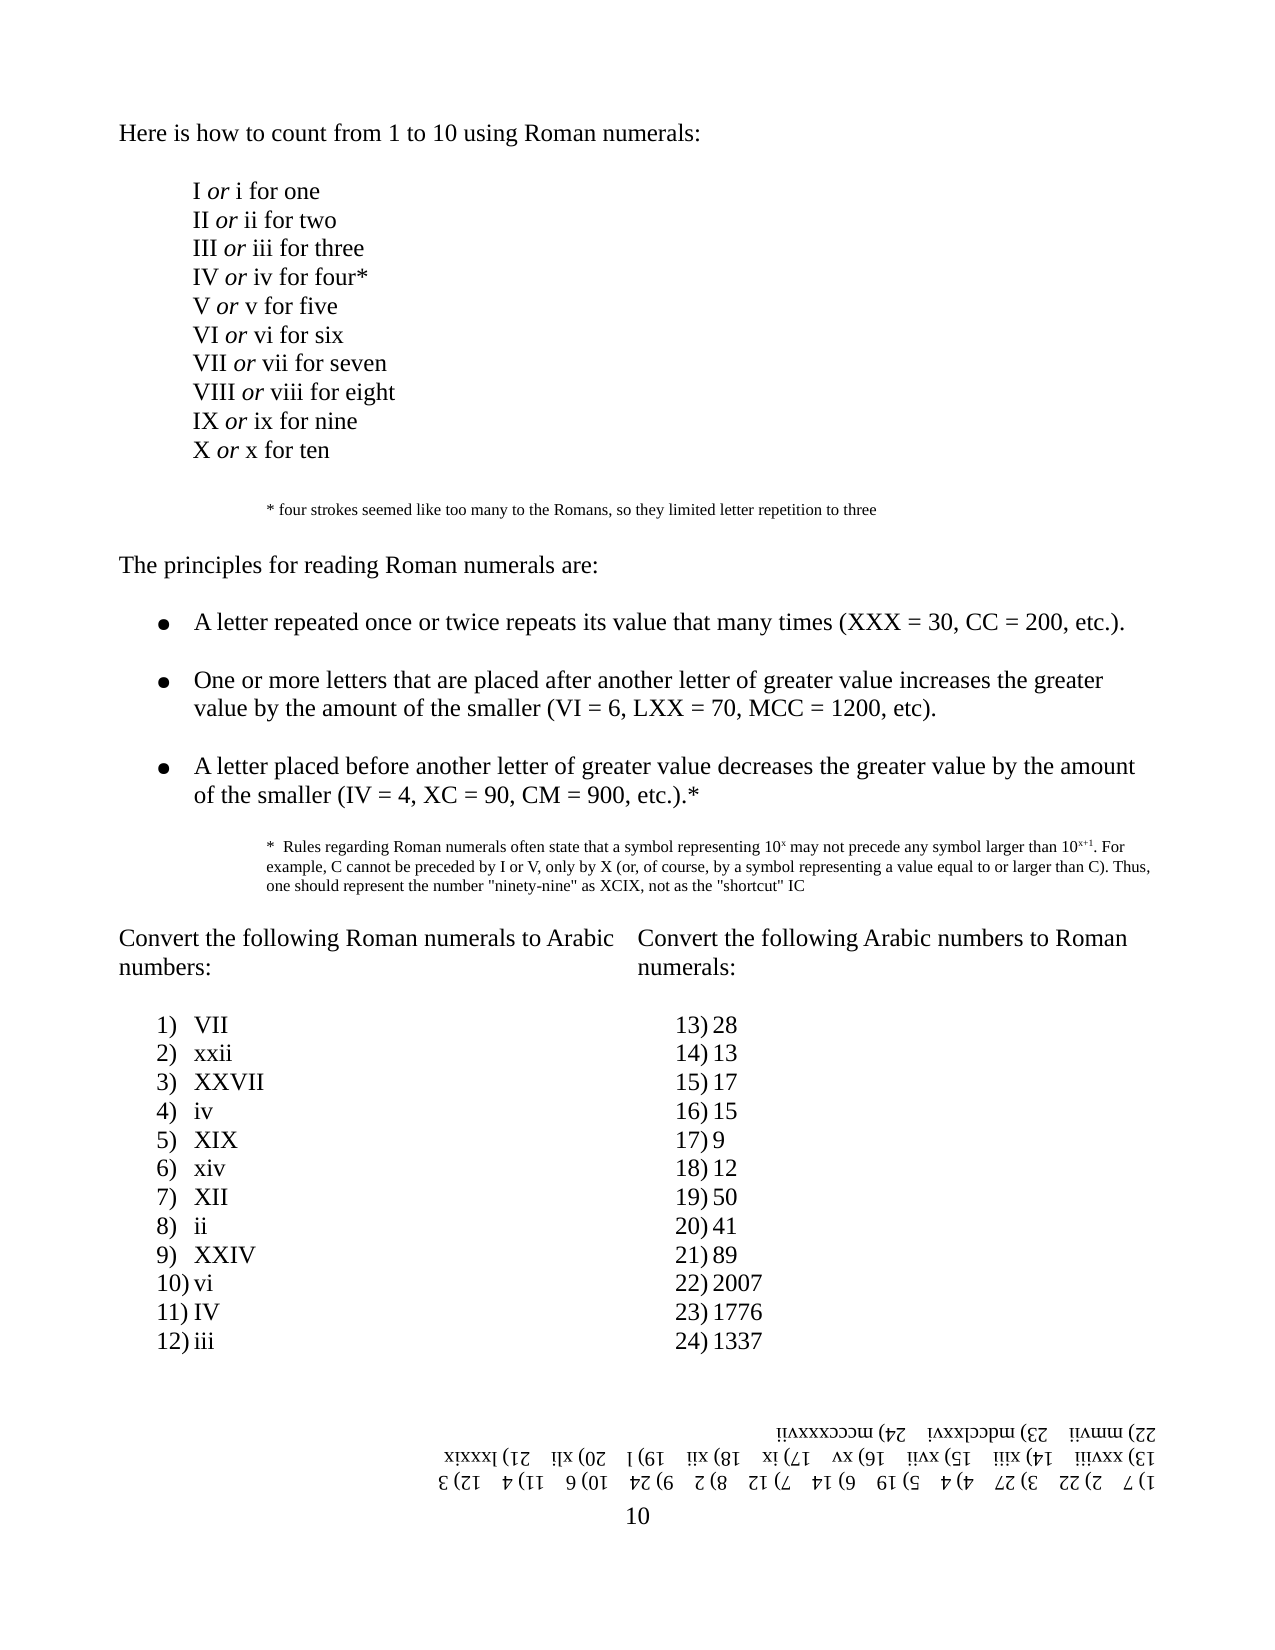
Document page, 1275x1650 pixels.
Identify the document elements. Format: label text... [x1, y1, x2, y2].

text III or iii for three [192, 233, 1156, 262]
text * Rules regarding Roman numerals often state that a symbol representing 10x may not precede any symbol larger than 10x+1. For example, C cannot be preceded by I or V, only by X (or, of course, by a symbol representing a value equal to or larger than C). Thus, one should represent the number "ninety-nine" as XCIX, not as the "shortcut" IC [266, 837, 1156, 895]
text VIII or viii for eight [192, 377, 1156, 406]
text I or i for one [192, 176, 1156, 205]
text VI or vi for six [192, 320, 1156, 348]
table_header Convert the following Roman numerals to Arabic numbers: VII xxii XXVII iv XIX xiv XII ii XXIV vi IV iii [119, 924, 637, 1355]
text VII or vii for seven [192, 348, 1156, 377]
text * four strokes seemed like too many to the Romans, so they limited letter repetition to three [118, 492, 1156, 521]
table_header Convert the following Arabic numbers to Roman numerals: 28 13 17 15 9 12 50 41 89 2007 1776 1337 [638, 924, 1156, 1355]
text V or v for five [192, 291, 1156, 320]
text IV or iv for four* [192, 262, 1156, 291]
text X or x for ten [192, 435, 1156, 463]
list A letter placed before another letter of greater value decreases the greater value by the amount of the smaller (IV = 4, XC = 90, CM = 900, etc.).* [156, 751, 1156, 808]
text IX or ix for nine [192, 406, 1156, 435]
text II or ii for two [192, 205, 1156, 233]
text The principles for reading Roman numerals are: [118, 550, 1156, 578]
list One or more letters that are placed after another letter of greater value increases the greater value by the amount of the smaller (VI = 6, LXX = 70, MCC = 1200, etc). [156, 665, 1156, 722]
text Here is how to count from 1 to 10 using Roman numerals: [118, 118, 1156, 147]
list A letter repeated once or twice repeats its value that many times (XXX = 30, CC = 200, etc.). [156, 607, 1156, 636]
